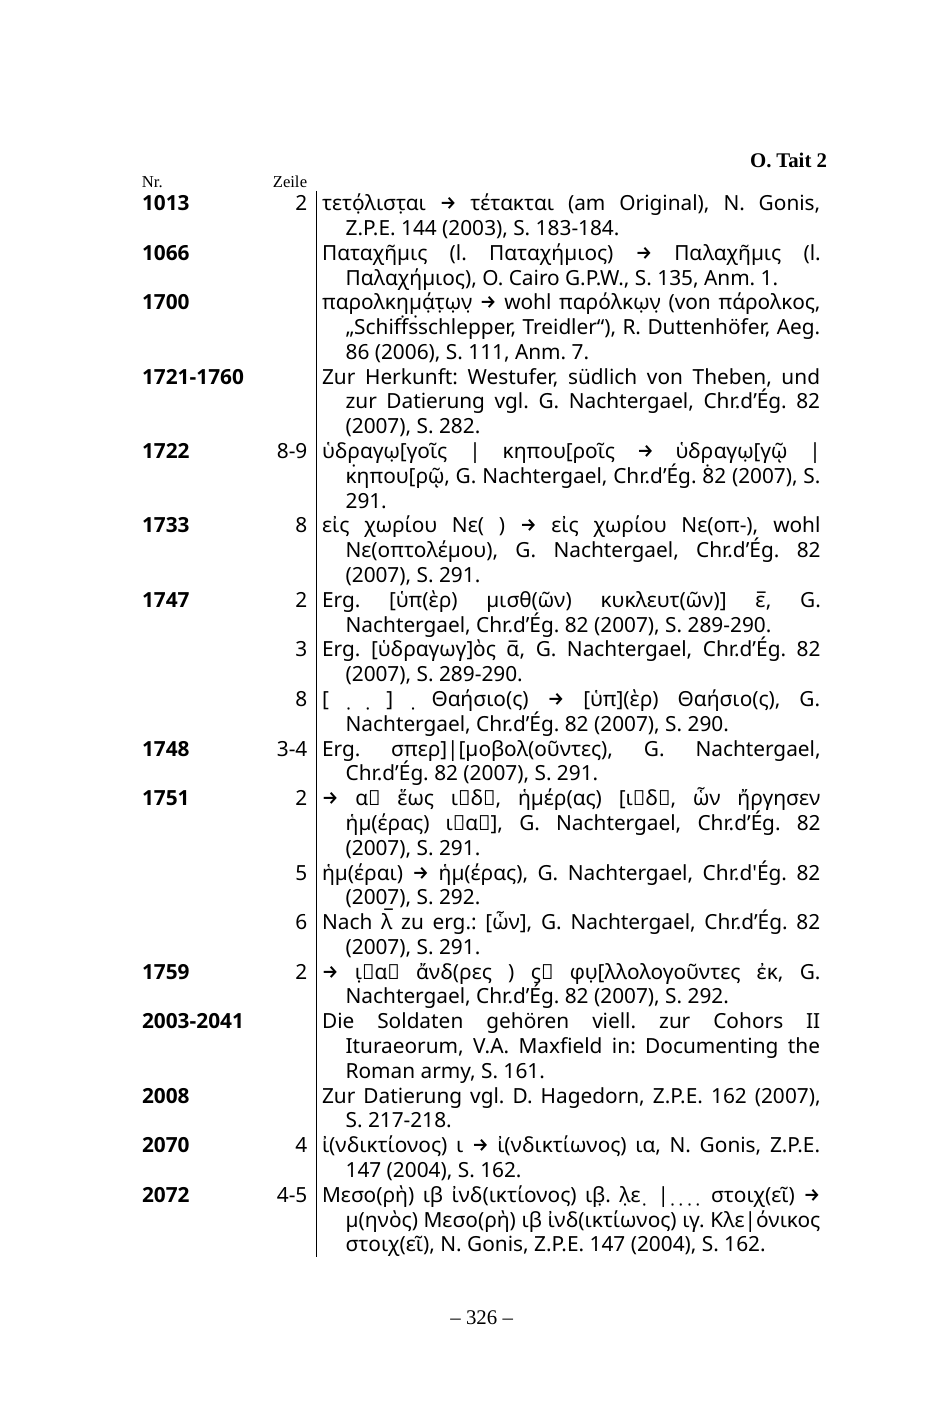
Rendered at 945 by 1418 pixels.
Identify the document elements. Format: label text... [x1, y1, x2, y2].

table_cell Zur Datierung vgl. D. Hagedorn, Z.P.E. 162 (2007), S. 217-218. [317, 1083, 827, 1133]
table_cell 2072 [136, 1183, 224, 1257]
table_cell Μεσο(ρὴ) ιβ ἰνδ(ικτίονος) ιβ̣. λ̣ε ̣ | ̣ ̣ ̣ ̣ στοιχ(εῖ) → μ(ηνὸς) Μεσο(ρὴ) ιβ ἰνδ(ικτίωνος) ιγ. Κλε|όνικος στοιχ(εῖ), N. Gonis, Z.P.E. 147 (2004), S. 162. [317, 1183, 827, 1257]
table_cell εἰς χωρίου Νε( ) → εἰς χωρίου Νε(οπ-), wohl Νε(οπτολέμου), G. Nachtergael, Chr.d’Ég. 82 (2007), S. 291. [317, 513, 827, 587]
table_cell 8 [224, 687, 316, 736]
table_cell παρολκη̣μ̣ά̣τ̣ω̣ν̣ → wohl παρόλκω̣ν̣ (von πάρολκος, „Schiffsschlepper, Treidler“), R. Duttenhöfer, Aeg. 86 (2006), S. 111, Anm. 7. [317, 290, 827, 364]
table_cell [136, 687, 224, 736]
table_cell 4-5 [224, 1183, 316, 1257]
table_cell 8 [224, 513, 316, 587]
table_cell Erg. [ὑπ(ὲρ) μισθ(ῶν) κυκλευτ(ῶν)] ε̅, G. Nachtergael, Chr.d’Ég. 82 (2007), S. 289-290. [317, 588, 827, 637]
table_cell 6 [224, 910, 316, 959]
table_cell 1722 [136, 439, 224, 513]
table_cell 2 [224, 786, 316, 860]
table_cell Nach λ̅ zu erg.: [ὧν], G. Nachtergael, Chr.d’Ég. 82 (2007), S. 291. [317, 910, 827, 959]
table_cell Zur Herkunft: Westufer, südlich von Theben, und zur Datierung vgl. G. Nachtergael, Chr.d’Ég. 82 (2007), S. 282. [317, 364, 827, 439]
table_cell 1751 [136, 786, 224, 860]
table_cell ὑδρ̣αγω̣[γοῖς | κηπου[ροῖς → ὑδρ̣αγω̣[γῷ | κηπου[ρῷ, G. Nachtergael, Chr.d’Ég. 82 (2007), S. 291. [317, 439, 827, 513]
table_cell 2008 [136, 1083, 316, 1133]
table_cell 2070 [136, 1133, 224, 1182]
table_header τετό̣λιστ̣αι → τέτακται (am Original), N. Gonis, Z.P.E. 144 (2003), S. 183-184. [317, 191, 827, 240]
table_cell 1747 [136, 588, 224, 637]
table_cell ἡμ(έραι) → ἡμ(έρας), G. Nachtergael, Chr.d'Ég. 82 (2007), S. 292. [317, 860, 827, 910]
table_cell 1759 [136, 959, 224, 1009]
table_cell 2 [224, 959, 316, 1009]
table_cell 2003-2041 [136, 1009, 316, 1083]
table_cell 4 [224, 1133, 316, 1182]
table_cell 1700 [136, 290, 224, 364]
table_cell 3 [224, 637, 316, 687]
table_cell 5 [224, 860, 316, 910]
table_cell 2 [224, 588, 316, 637]
table_cell [224, 240, 316, 290]
table_header 1013 [136, 191, 224, 240]
table_cell Erg. σπερ]|[μοβολ(οῦντες), G. Nachtergael, Chr.d’Ég. 82 (2007), S. 291. [317, 736, 827, 786]
table_cell Die Soldaten gehören viell. zur Cohors II Ituraeorum, V.A. Maxfield in: Documenting the Roman army, S. 161. [317, 1009, 827, 1083]
table_cell ἰ(νδικτίονος) ι → ἰ(νδικτίωνος) ια, N. Gonis, Z.P.E. 147 (2004), S. 162. [317, 1133, 827, 1182]
table_cell 1721-1760 [136, 364, 316, 439]
table_cell Erg. [ὑδραγωγ]ὸς α̅, G. Nachtergael, Chr.d’Ég. 82 (2007), S. 289-290. [317, 637, 827, 687]
table_cell [224, 290, 316, 364]
table_cell [136, 637, 224, 687]
table_cell Παταχῆμις (l. Παταχήμιος) → Παλαχῆμις (l. Παλαχήμιος), O. Cairo G.P.W., S. 135, Anm. 1. [317, 240, 827, 290]
table_cell [136, 860, 224, 910]
table_header 2 [224, 191, 316, 240]
table_cell [ ̣ ̣ ] ̣ Θαήσιο(ς) → [ὑπ](ὲρ) Θαήσιο(ς), G. Nachtergael, Chr.d’Ég. 82 (2007), S. 290. [317, 687, 827, 736]
table_cell 3-4 [224, 736, 316, 786]
table_cell 1733 [136, 513, 224, 587]
table_cell → α ἕως ιδ, ἡμέρ(ας) [ιδ, ὧν ἤργησεν ἡμ(έρας) ια], G. Nachtergael, Chr.d’Ég. 82 (2007), S. 291. [317, 786, 827, 860]
table_cell 1748 [136, 736, 224, 786]
table_cell → ι̣α ἄνδ(ρες ) ϛ φυ̣[λλολογοῦντες ἐκ, G. Nachtergael, Chr.d’Ég. 82 (2007), S. 292. [317, 959, 827, 1009]
table_cell 8-9 [224, 439, 316, 513]
table_cell 1066 [136, 240, 224, 290]
table_cell [136, 910, 224, 959]
